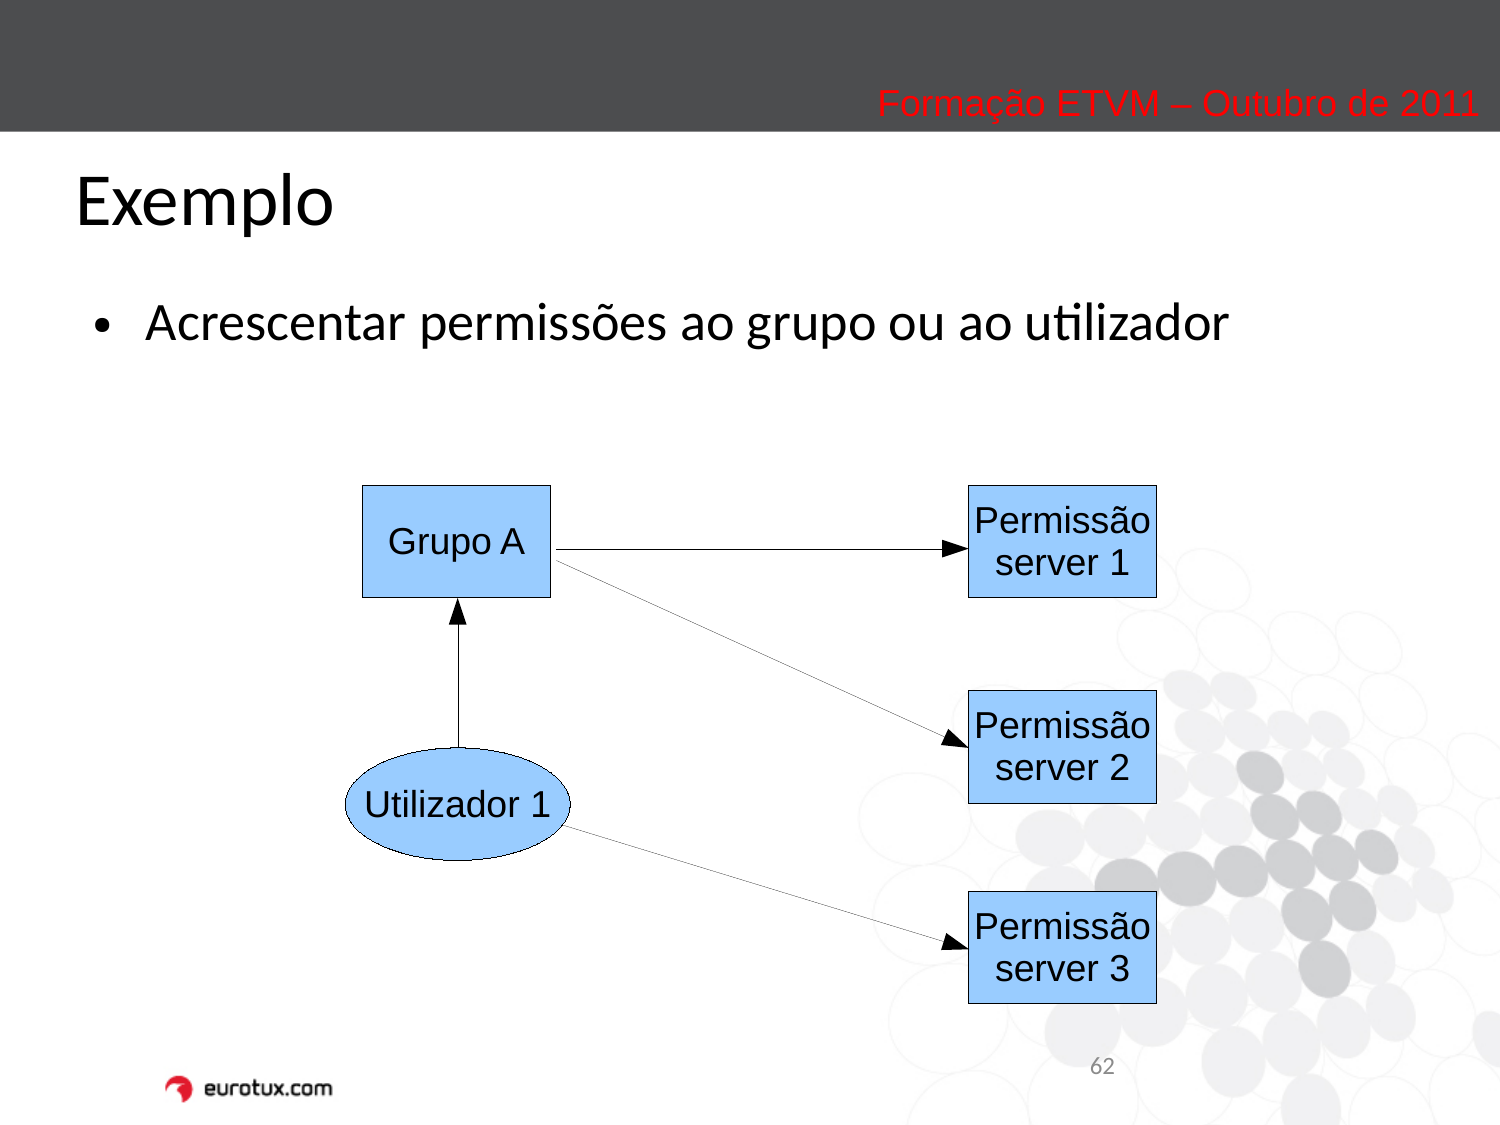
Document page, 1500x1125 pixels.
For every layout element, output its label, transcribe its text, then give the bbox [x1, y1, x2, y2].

text_box Utilizador 1 [345, 747, 571, 861]
text_box Permissão server 3 [968, 891, 1157, 1004]
text_box Permissão server 2 [968, 690, 1157, 804]
picture [0, 0, 1500, 1125]
list Acrescentar permissões ao grupo ou ao utilizador [75, 299, 1425, 1043]
text_box Grupo A [362, 485, 551, 598]
text_box Permissão server 1 [968, 485, 1157, 598]
title Exemplo [75, 112, 1425, 299]
